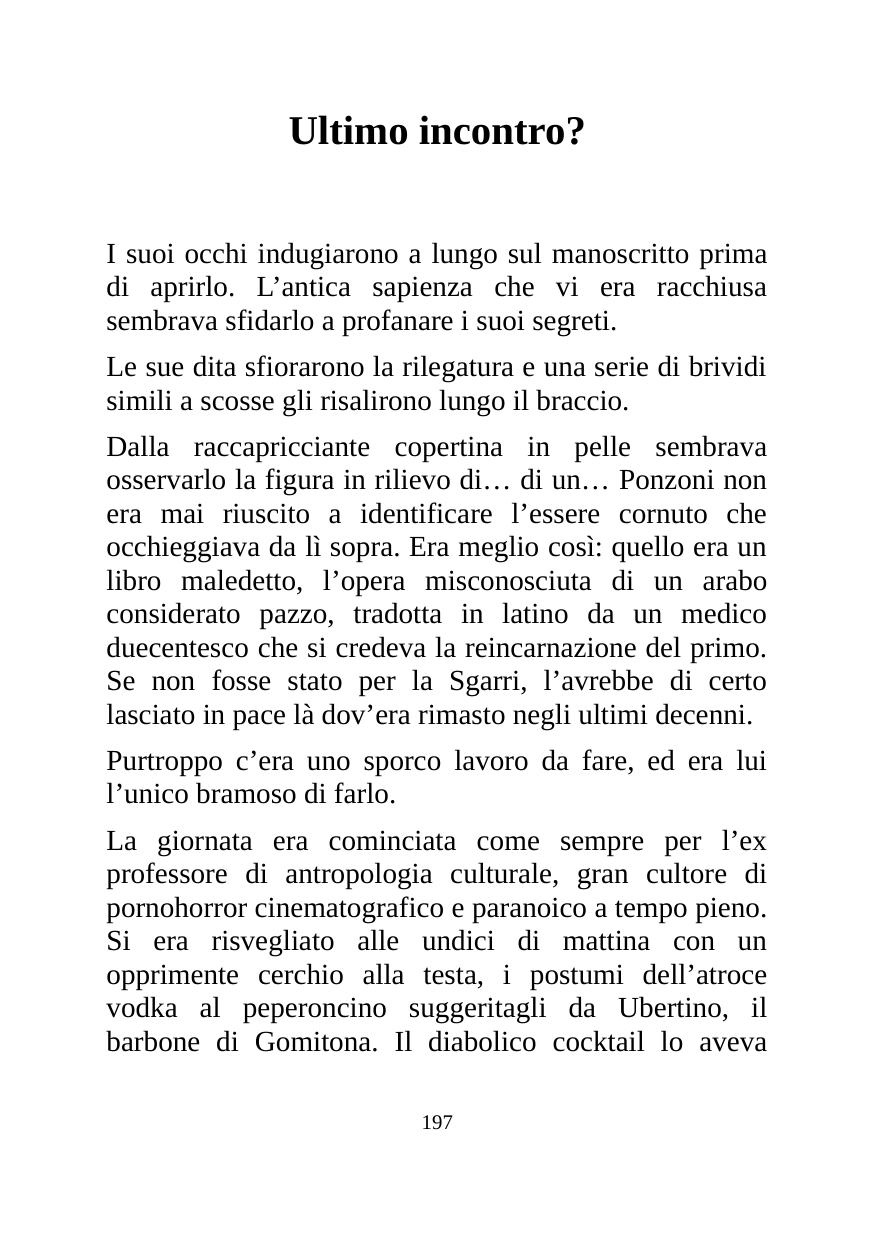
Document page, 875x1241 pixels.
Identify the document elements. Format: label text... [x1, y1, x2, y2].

text Purtroppo c’era uno sporco lavoro da fare, ed era lui l’unico bramoso di farlo. [106, 743, 768, 810]
text Dalla raccapricciante copertina in pelle sembrava osservarlo la figura in rilievo di… di un… Ponzoni non era mai riuscito a identificare l’essere cornuto che occhieggiava da lì sopra. Era meglio così: quello era un libro maledetto, l’opera misconosciuta di un arabo considerato pazzo, tradotta in latino da un medico duecentesco che si credeva la reincarnazione del primo. Se non fosse stato per la Sgarri, l’avrebbe di certo lasciato in pace là dov’era rimasto negli ultimi decenni. [106, 429, 768, 731]
text Le sue dita sfiorarono la rilegatura e una serie di brividi simili a scosse gli risalirono lungo il braccio. [106, 349, 768, 416]
text La giornata era cominciata come sempre per l’ex professore di antropologia culturale, gran cultore di pornohorror cinematografico e paranoico a tempo pieno. Si era risvegliato alle undici di mattina con un opprimente cerchio alla testa, i postumi dell’atroce vodka al peperoncino suggeritagli da Ubertino, il barbone di Gomitona. Il diabolico cocktail lo aveva [106, 823, 768, 1057]
text I suoi occhi indugiarono a lungo sul manoscritto prima di aprirlo. L’antica sapienza che vi era racchiusa sembrava sfidarlo a profanare i suoi segreti. [106, 236, 768, 337]
subtitle Ultimo incontro? [106, 106, 768, 153]
